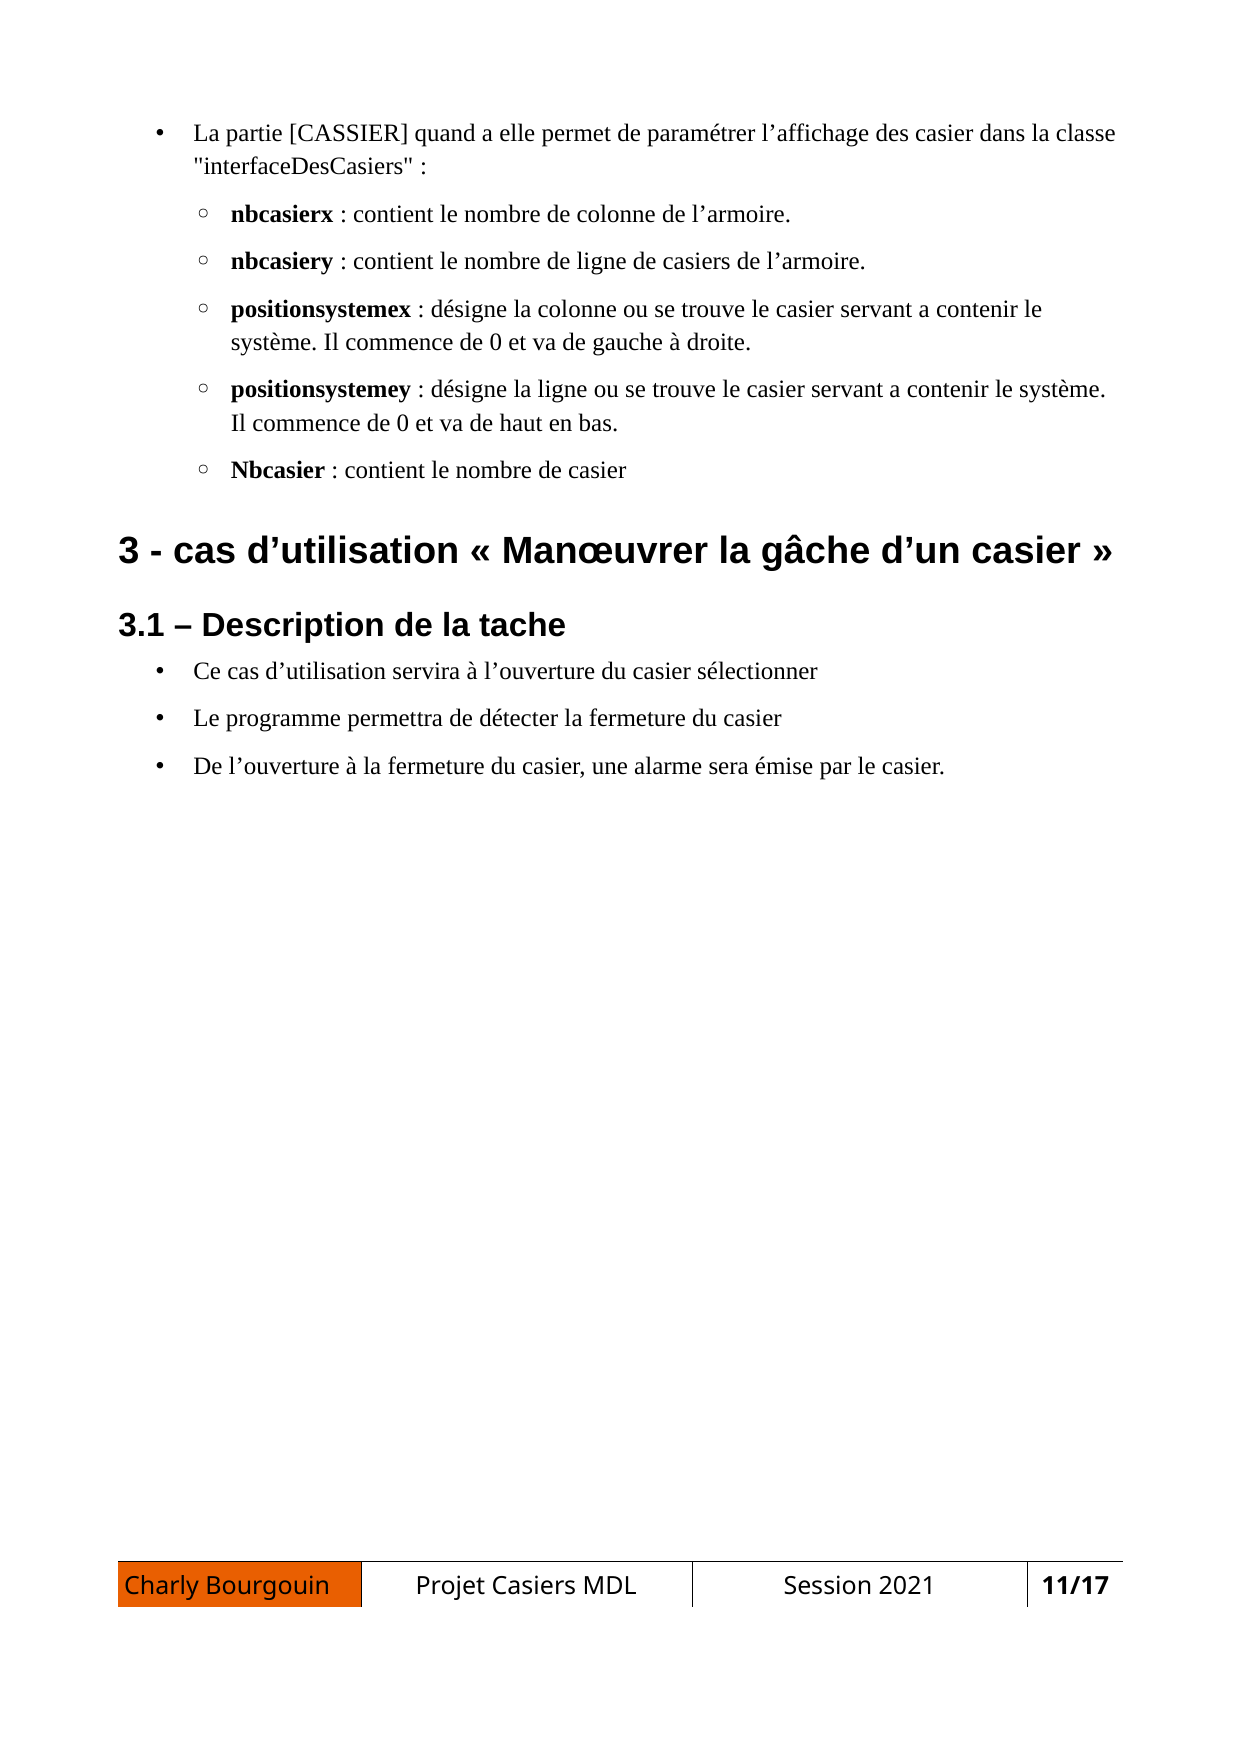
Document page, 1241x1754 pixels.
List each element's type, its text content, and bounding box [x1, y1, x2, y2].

list positionsystemey : désigne la ligne ou se trouve le casier servant a contenir le système. Il commence de 0 et va de haut en bas. [193, 374, 1122, 436]
list Le programme permettra de détecter la fermeture du casier [156, 703, 1122, 732]
list positionsystemex : désigne la colonne ou se trouve le casier servant a contenir le système. Il commence de 0 et va de gauche à droite. [193, 294, 1122, 356]
list nbcasiery : contient le nombre de ligne de casiers de l’armoire. [193, 246, 1122, 275]
list De l’ouverture à la fermeture du casier, une alarme sera émise par le casier. [156, 751, 1122, 780]
list La partie [CASSIER] quand a elle permet de paramétrer l’affichage des casier dans la classe "interfaceDesCasiers" : [156, 118, 1122, 180]
list Ce cas d’utilisation servira à l’ouverture du casier sélectionner [156, 656, 1122, 684]
list nbcasierx : contient le nombre de colonne de l’armoire. [193, 199, 1122, 227]
subtitle 3.1 – Description de la tache [118, 605, 1122, 643]
subtitle 3 - cas d’utilisation « Manœuvrer la gâche d’un casier » [118, 528, 1122, 571]
list Nbcasier : contient le nombre de casier [193, 455, 1122, 484]
